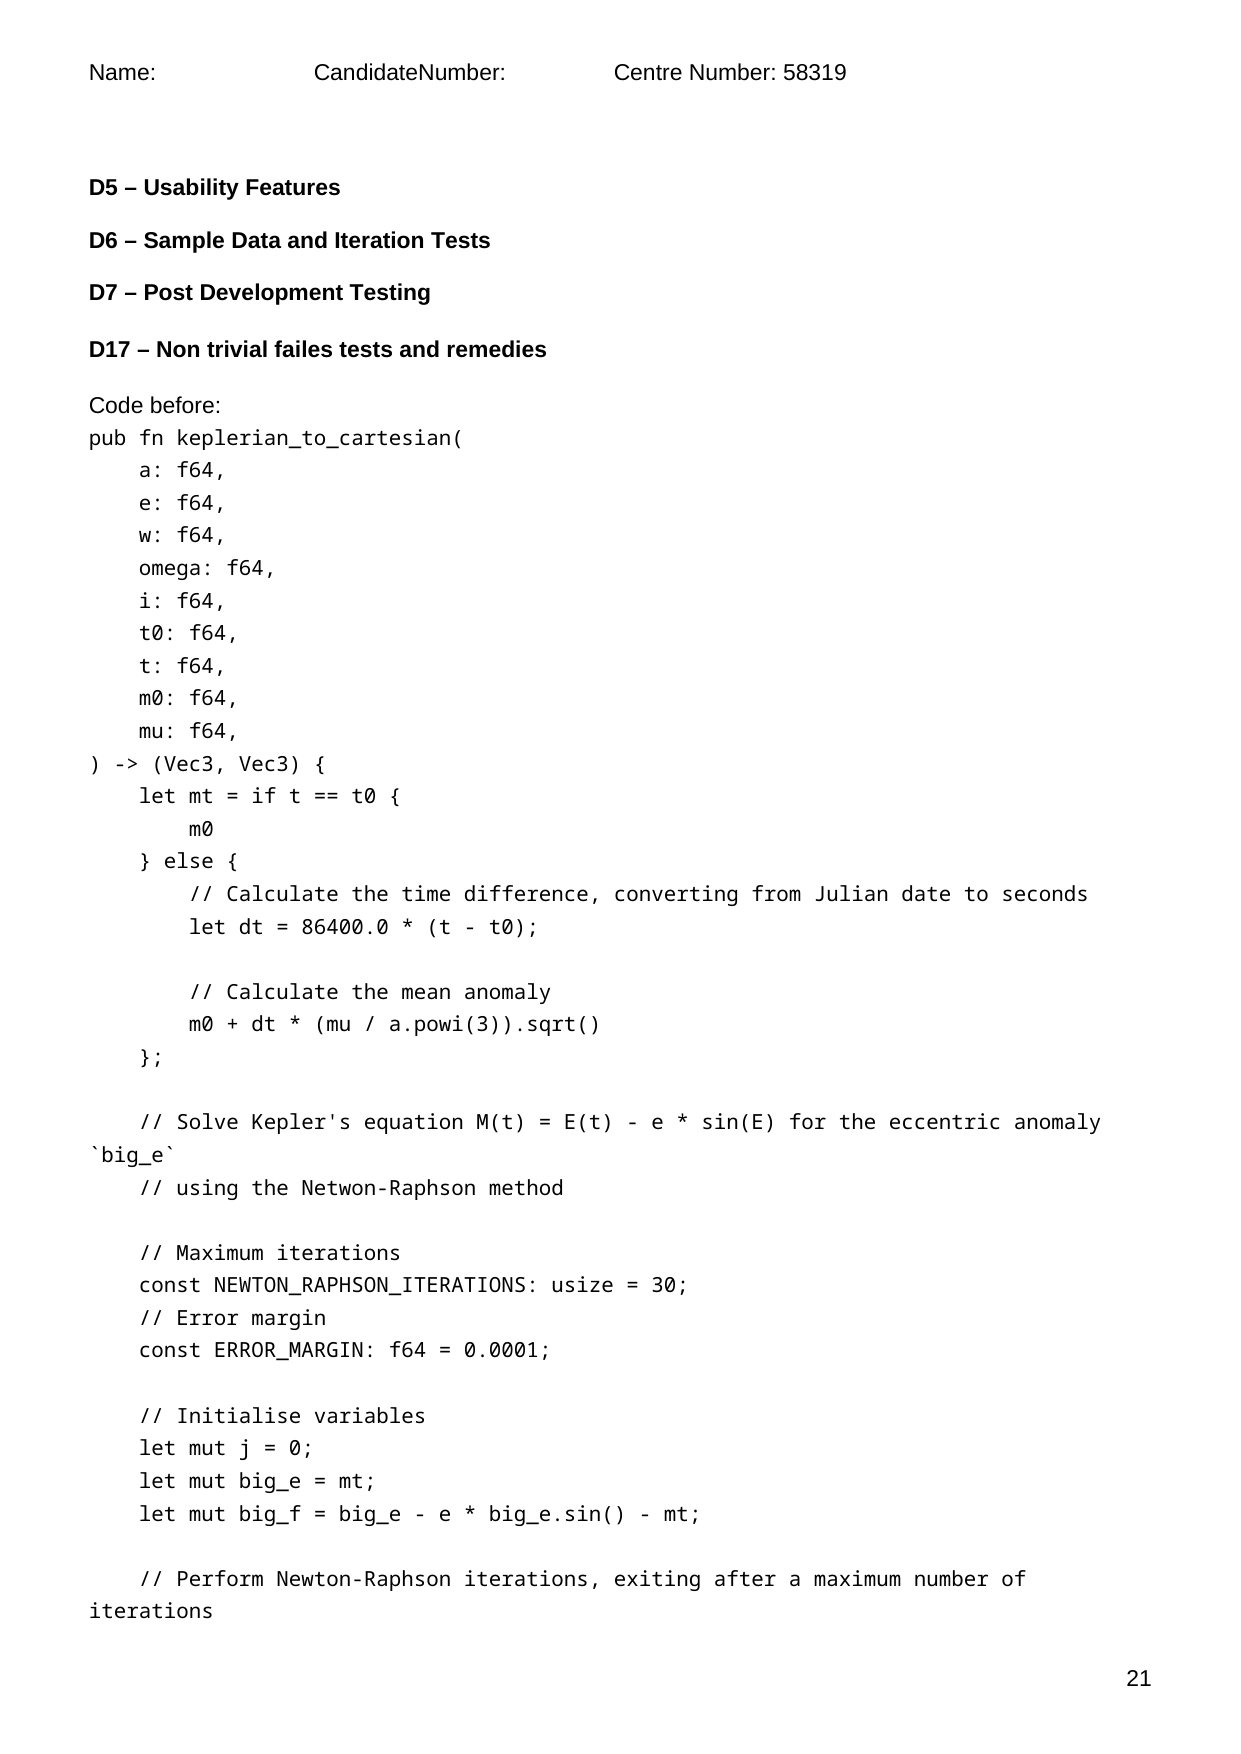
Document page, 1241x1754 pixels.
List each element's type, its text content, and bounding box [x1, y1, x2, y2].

text w: f64, [88, 521, 1152, 549]
text }; [88, 1042, 1152, 1071]
text let mut j = 0; [88, 1433, 1152, 1462]
text pub fn keplerian_to_cartesian( [88, 423, 1152, 451]
text omega: f64, [88, 553, 1152, 582]
text let mut big_e = mt; [88, 1466, 1152, 1494]
text let dt = 86400.0 * (t - t0); [88, 912, 1152, 940]
text // Solve Kepler's equation M(t) = E(t) - e * sin(E) for the eccentric anomaly `big_e` [88, 1107, 1152, 1168]
text } else { [88, 847, 1152, 875]
text Code before: [88, 392, 1152, 419]
text m0 + dt * (mu / a.powi(3)).sqrt() [88, 1009, 1152, 1038]
text // using the Netwon-Raphson method [88, 1173, 1152, 1201]
subtitle D7 – Post Development Testing [88, 279, 1152, 306]
text // Calculate the mean anomaly [88, 977, 1152, 1005]
text t: f64, [88, 651, 1152, 679]
text const NEWTON_RAPHSON_ITERATIONS: usize = 30; [88, 1270, 1152, 1299]
subtitle D17 – Non trivial failes tests and remedies [88, 336, 1152, 362]
subtitle D6 – Sample Data and Iteration Tests [88, 227, 1152, 253]
text m0: f64, [88, 683, 1152, 712]
text // Maximum iterations [88, 1238, 1152, 1266]
text // Error margin [88, 1303, 1152, 1331]
text e: f64, [88, 488, 1152, 516]
text let mt = if t == t0 { [88, 781, 1152, 810]
text i: f64, [88, 586, 1152, 614]
text let mut big_f = big_e - e * big_e.sin() - mt; [88, 1499, 1152, 1527]
text // Initialise variables [88, 1401, 1152, 1429]
text a: f64, [88, 455, 1152, 484]
text t0: f64, [88, 618, 1152, 647]
text // Perform Newton-Raphson iterations, exiting after a maximum number of iterations [88, 1564, 1152, 1625]
text ) -> (Vec3, Vec3) { [88, 749, 1152, 777]
text mu: f64, [88, 716, 1152, 744]
text // Calculate the time difference, converting from Julian date to seconds [88, 879, 1152, 908]
subtitle D5 – Usability Features [88, 174, 1152, 200]
text m0 [88, 814, 1152, 842]
text const ERROR_MARGIN: f64 = 0.0001; [88, 1336, 1152, 1364]
